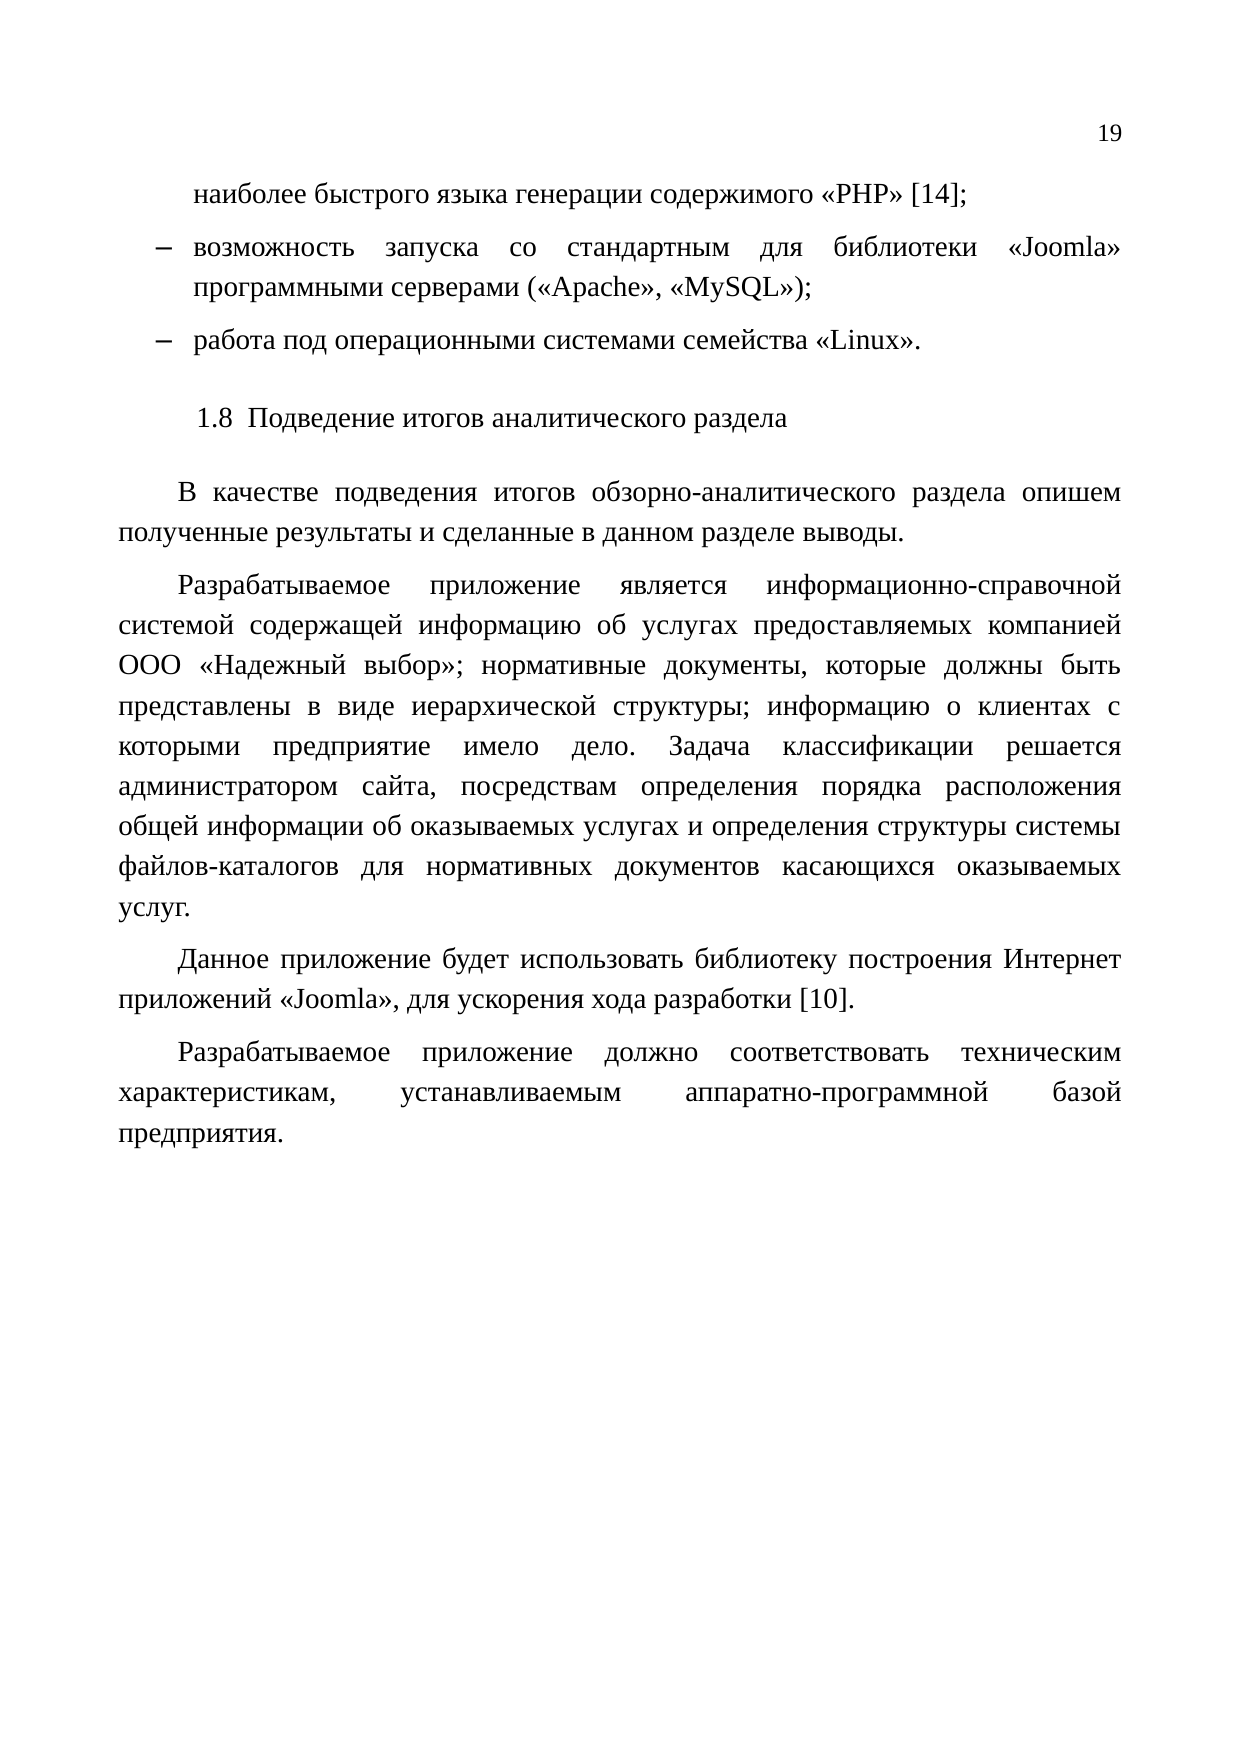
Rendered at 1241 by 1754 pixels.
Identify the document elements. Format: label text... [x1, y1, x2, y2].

text Разрабатываемое приложение является информационно-справочной системой содержащей информацию об услугах предоставляемых компанией ООО «Надежный выбор»; нормативные документы, которые должны быть представлены в виде иерархической структуры; информацию о клиентах с которыми предприятие имело дело. Задача классификации решается администратором сайта, посредствам определения порядка расположения общей информации об оказываемых услугах и определения структуры системы файлов-каталогов для нормативных документов касающихся оказываемых услуг. [118, 567, 1122, 922]
list наиболее быстрого языка генерации содержимого «PHP» [14]; [156, 176, 1122, 210]
list работа под операционными системами семейства «Linux». [156, 322, 1122, 356]
subtitle Подведение итогов аналитического раздела [118, 400, 1122, 433]
list возможность запуска со стандартным для библиотеки «Joomla» программными серверами («Apache», «MySQL»); [156, 229, 1122, 303]
text Разрабатываемое приложение должно соответствовать техническим характеристикам, устанавливаемым аппаратно-программной базой предприятия. [118, 1034, 1122, 1148]
text Данное приложение будет использовать библиотеку построения Интернет приложений «Joomla», для ускорения хода разработки [10]. [118, 941, 1122, 1015]
text В качестве подведения итогов обзорно-аналитического раздела опишем полученные результаты и сделанные в данном разделе выводы. [118, 474, 1122, 548]
